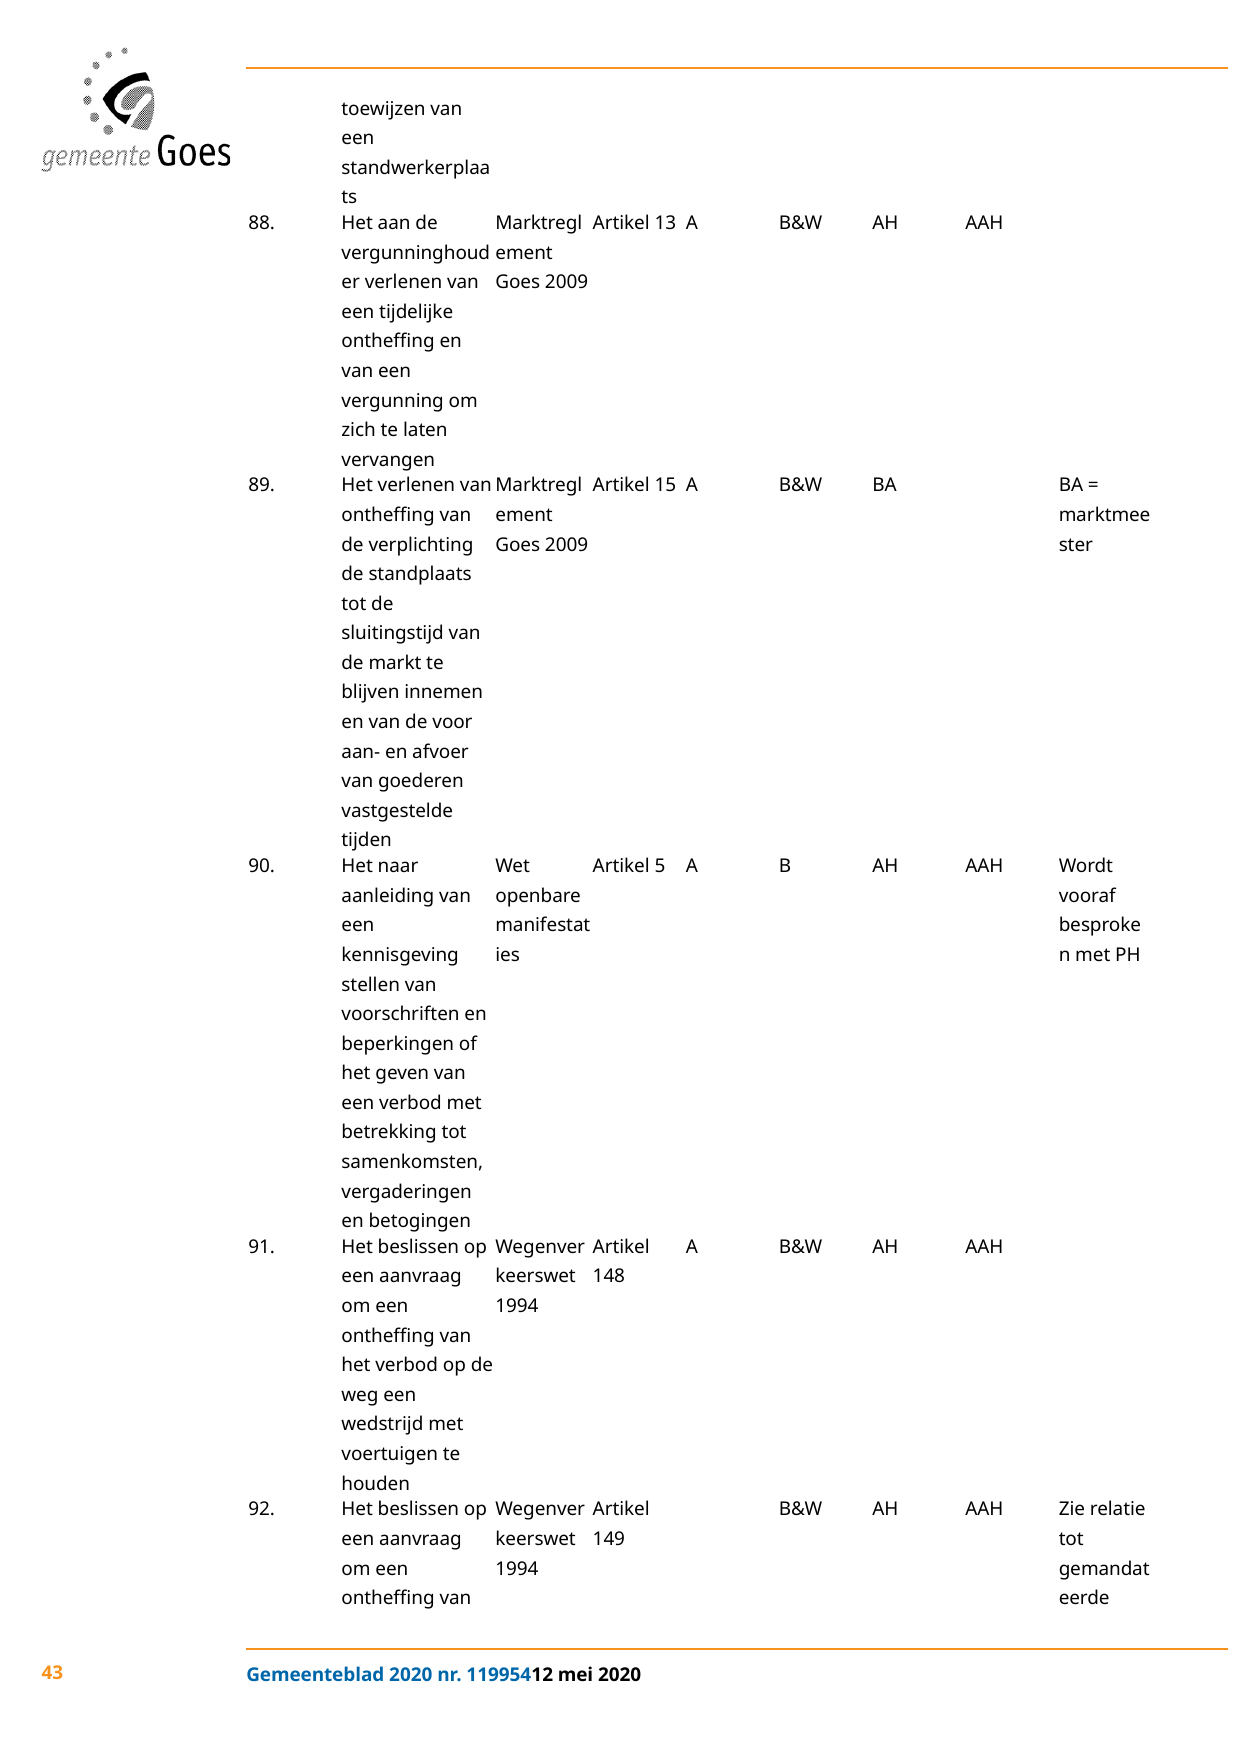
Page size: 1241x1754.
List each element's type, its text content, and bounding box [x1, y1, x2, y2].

table_cell Artikel 13 [593, 209, 686, 472]
table_cell AAH [965, 1233, 1058, 1496]
table_cell Marktreglement Goes 2009 [495, 472, 592, 852]
table_cell AH [872, 853, 965, 1233]
table_cell toewijzen van een standwerkerplaats [341, 95, 495, 209]
table_cell Wegenverkeerswet 1994 [495, 1233, 592, 1496]
table_cell B&W [779, 1496, 872, 1610]
table_cell AH [872, 1233, 965, 1496]
table_cell Wegenverkeerswet 1994 [495, 1496, 592, 1610]
picture [41, 47, 231, 172]
table_cell 88. [248, 209, 341, 472]
table_cell AH [872, 1496, 965, 1610]
table_cell A [686, 1233, 779, 1496]
table_cell [593, 95, 686, 209]
table_cell [248, 95, 341, 209]
table_cell [1059, 95, 1152, 209]
table_cell B [779, 853, 872, 1233]
table_cell Marktreglement Goes 2009 [495, 209, 592, 472]
table_cell BA = marktmeester [1059, 472, 1152, 852]
table_cell AAH [965, 1496, 1058, 1610]
table_cell [872, 95, 965, 209]
table_cell 91. [248, 1233, 341, 1496]
table_cell 89. [248, 472, 341, 852]
table_cell Wet openbare manifestaties [495, 853, 592, 1233]
table_cell 92. [248, 1496, 341, 1610]
table_cell [495, 95, 592, 209]
table_cell Zie relatie tot gemandateerde [1059, 1496, 1152, 1610]
table_cell A [686, 209, 779, 472]
table_cell AH [872, 209, 965, 472]
table_cell Het verlenen van ontheffing van de verplichting de standplaats tot de sluitingstijd van de markt te blijven innemen en van de voor aan- en afvoer van goederen vastgestelde tijden [341, 472, 495, 852]
table_cell B&W [779, 209, 872, 472]
table_cell [686, 95, 779, 209]
table_cell [1059, 1233, 1152, 1496]
table_cell AAH [965, 853, 1058, 1233]
table_cell Artikel 149 [593, 1496, 686, 1610]
table_cell Artikel 15 [593, 472, 686, 852]
table_cell Het beslissen op een aanvraag om een ontheffing van [341, 1496, 495, 1610]
table_cell Artikel 148 [593, 1233, 686, 1496]
table_cell [779, 95, 872, 209]
table_cell [686, 1496, 779, 1610]
table_cell A [686, 853, 779, 1233]
table_cell Wordt vooraf besproken met PH [1059, 853, 1152, 1233]
table_cell Artikel 5 [593, 853, 686, 1233]
table_cell B&W [779, 1233, 872, 1496]
table_cell [965, 472, 1058, 852]
table_cell A [686, 472, 779, 852]
table_cell [1059, 209, 1152, 472]
table_cell Het aan de vergunninghouder verlenen van een tijdelijke ontheffing en van een vergunning om zich te laten vervangen [341, 209, 495, 472]
table_cell BA [872, 472, 965, 852]
table_cell Het beslissen op een aanvraag om een ontheffing van het verbod op de weg een wedstrijd met voertuigen te houden [341, 1233, 495, 1496]
table_cell [965, 95, 1058, 209]
table_cell Het naar aanleiding van een kennisgeving stellen van voorschriften en beperkingen of het geven van een verbod met betrekking tot samenkomsten, vergaderingen en betogingen [341, 853, 495, 1233]
table_cell 90. [248, 853, 341, 1233]
table_cell AAH [965, 209, 1058, 472]
table_cell B&W [779, 472, 872, 852]
